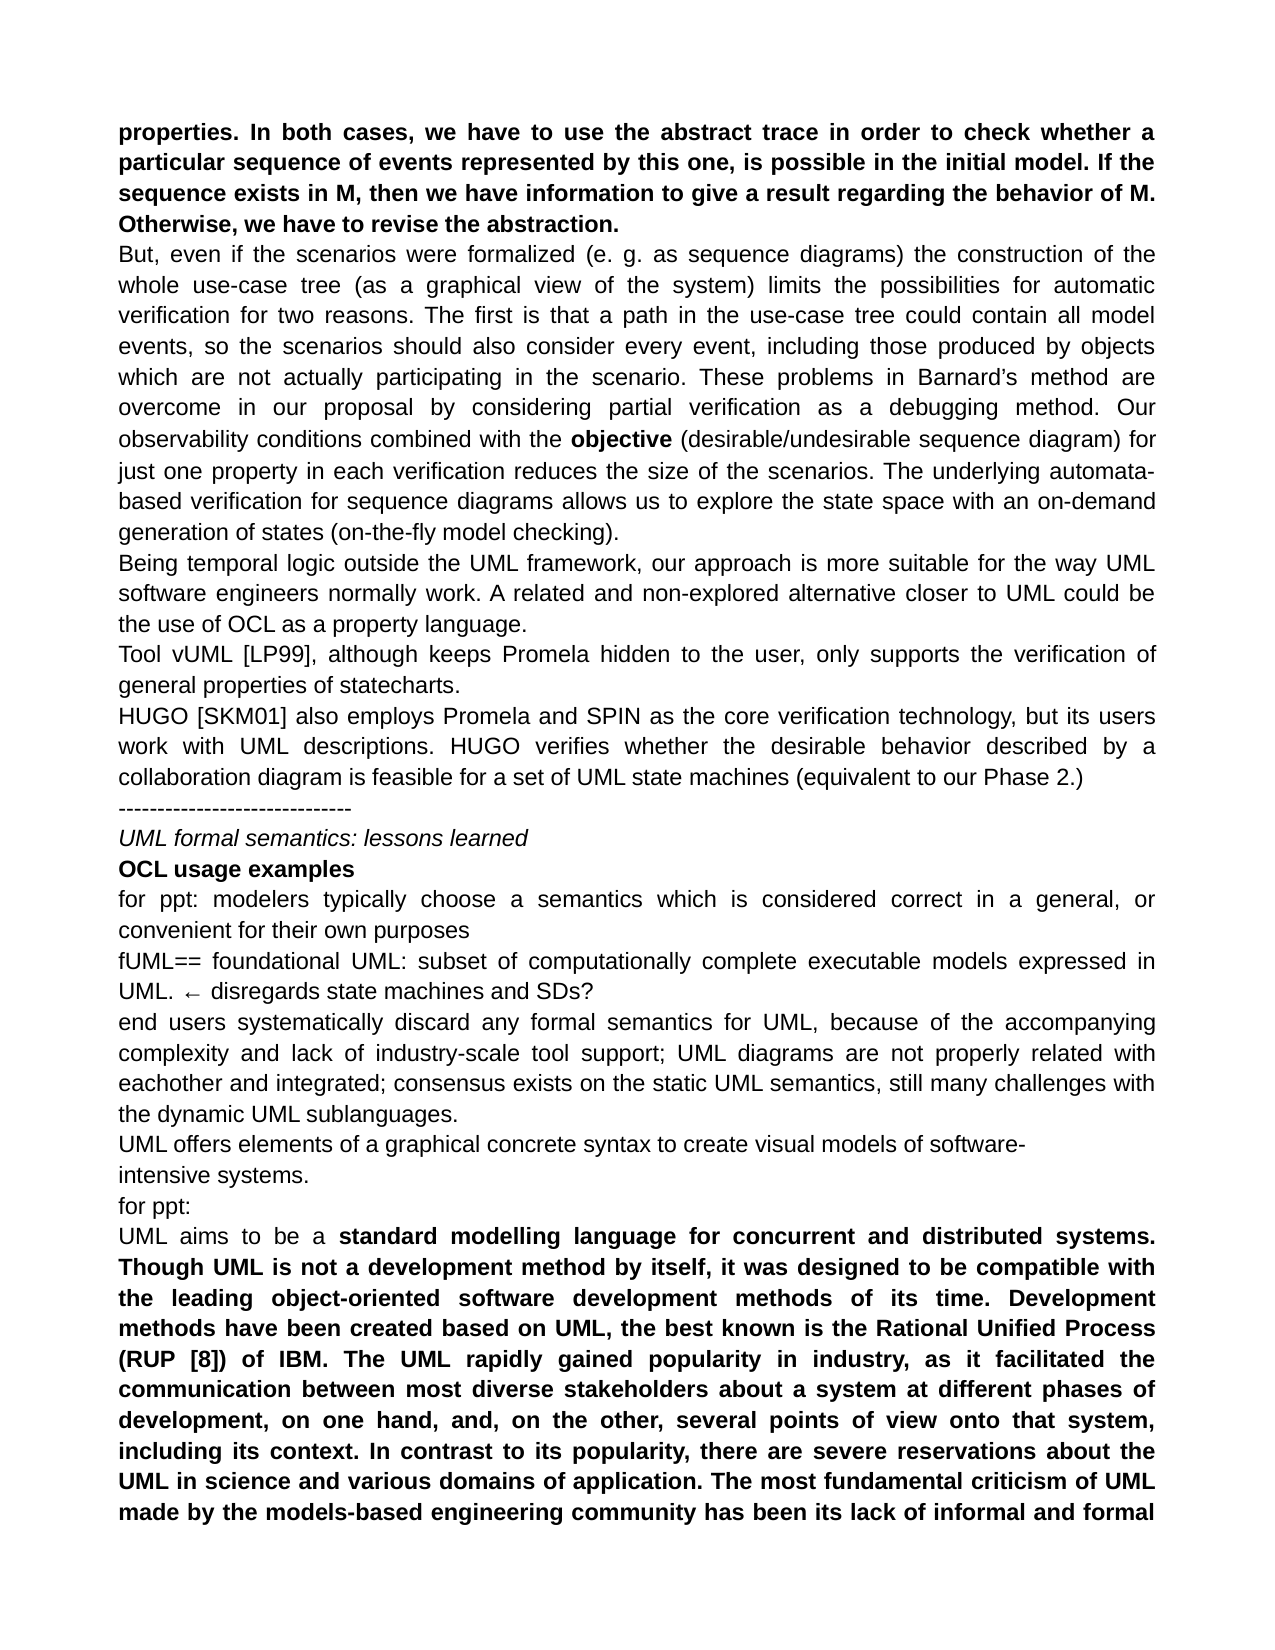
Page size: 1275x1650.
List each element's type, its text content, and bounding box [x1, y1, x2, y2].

text UML aims to be a standard modelling language for concurrent and distributed systems. Though UML is not a development method by itself, it was designed to be compatible with the leading object-oriented software development methods of its time. Development methods have been created based on UML, the best known is the Rational Unified Process (RUP [8]) of IBM. The UML rapidly gained popularity in industry, as it facilitated the communication between most diverse stakeholders about a system at different phases of development, on one hand, and, on the other, several points of view onto that system, including its context. In contrast to its popularity, there are severe reservations about the UML in science and various domains of application. The most fundamental criticism of UML made by the models-based engineering community has been its lack of informal and formal [118, 1223, 1157, 1525]
text for ppt: modelers typically choose a semantics which is considered correct in a general, or convenient for their own purposes [118, 886, 1157, 943]
text for ppt: [118, 1192, 1157, 1219]
text Tool vUML [LP99], although keeps Promela hidden to the user, only supports the verification of general properties of statecharts. [118, 641, 1157, 698]
text UML formal semantics: lessons learned [118, 824, 1157, 851]
text properties. In both cases, we have to use the abstract trace in order to check whether a particular sequence of events represented by this one, is possible in the initial model. If the sequence exists in M, then we have information to give a result regarding the behavior of M. Otherwise, we have to revise the abstraction. [118, 118, 1157, 237]
text ------------------------------ [118, 794, 1157, 821]
text Being temporal logic outside the UML framework, our approach is more suitable for the way UML software engineers normally work. A related and non-explored alternative closer to UML could be the use of OCL as a property language. [118, 549, 1157, 637]
text intensive systems. [118, 1161, 1157, 1188]
text end users systematically discard any formal semantics for UML, because of the accompanying complexity and lack of industry-scale tool support; UML diagrams are not properly related with eachother and integrated; consensus exists on the static UML semantics, still many challenges with the dynamic UML sublanguages. [118, 1008, 1157, 1127]
text UML offers elements of a graphical concrete syntax to create visual models of software- [118, 1131, 1157, 1158]
text HUGO [SKM01] also employs Promela and SPIN as the core verification technology, but its users work with UML descriptions. HUGO verifies whether the desirable behavior described by a collaboration diagram is feasible for a set of UML state machines (equivalent to our Phase 2.) [118, 702, 1157, 790]
text OCL usage examples [118, 855, 1157, 882]
text fUML== foundational UML: subset of computationally complete executable models expressed in UML. ← disregards state machines and SDs? [118, 947, 1157, 1004]
text But, even if the scenarios were formalized (e. g. as sequence diagrams) the construction of the whole use-case tree (as a graphical view of the system) limits the possibilities for automatic verification for two reasons. The first is that a path in the use-case tree could contain all model events, so the scenarios should also consider every event, including those produced by objects which are not actually participating in the scenario. These problems in Barnard’s method are overcome in our proposal by considering partial verification as a debugging method. Our observability conditions combined with the objective (desirable/undesirable sequence diagram) for just one property in each verification reduces the size of the scenarios. The underlying automata-based verification for sequence diagrams allows us to explore the state space with an on-demand generation of states (on-the-fly model checking). [118, 241, 1157, 545]
